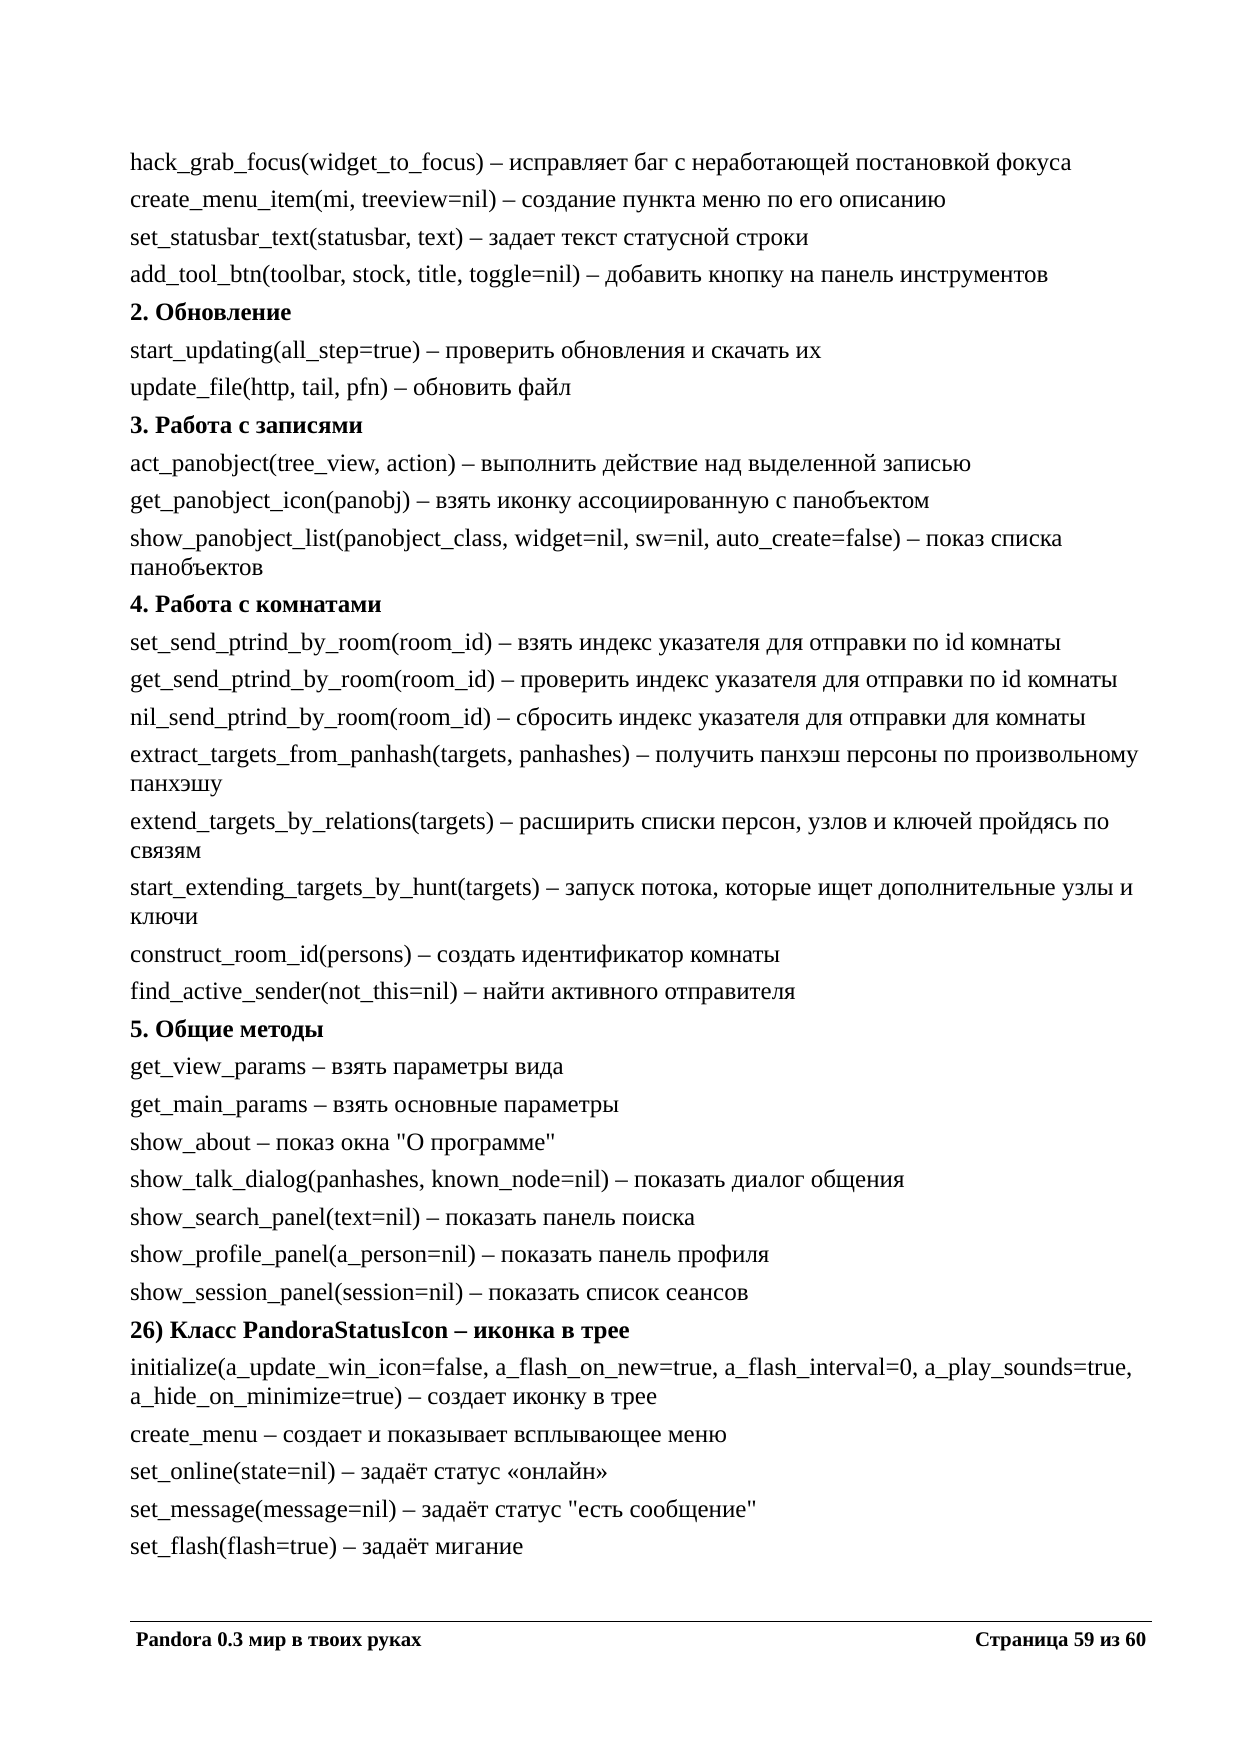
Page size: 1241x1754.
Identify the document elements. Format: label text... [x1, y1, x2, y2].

text get_panobject_icon(panobj) – взять иконку ассоциированную с панобъектом [130, 485, 1152, 514]
text construct_room_id(persons) – создать идентификатор комнаты [130, 939, 1152, 967]
text start_extending_targets_by_hunt(targets) – запуск потока, которые ищет дополнительные узлы и ключи [130, 872, 1152, 930]
text get_main_params – взять основные параметры [130, 1089, 1152, 1118]
text set_online(state=nil) – задаёт статус «онлайн» [130, 1456, 1152, 1485]
text add_tool_btn(toolbar, stock, title, toggle=nil) – добавить кнопку на панель инструментов [130, 259, 1152, 288]
text act_panobject(tree_view, action) – выполнить действие над выделенной записью [130, 448, 1152, 476]
text show_profile_panel(a_person=nil) – показать панель профиля [130, 1239, 1152, 1268]
text extend_targets_by_relations(targets) – расширить списки персон, узлов и ключей пройдясь по связям [130, 806, 1152, 863]
text show_panobject_list(panobject_class, widget=nil, sw=nil, auto_create=false) – показ списка панобъектов [130, 523, 1152, 580]
text set_statusbar_text(statusbar, text) – задает текст статусной строки [130, 222, 1152, 251]
text get_view_params – взять параметры вида [130, 1051, 1152, 1080]
text set_send_ptrind_by_room(room_id) – взять индекс указателя для отправки по id комнаты [130, 627, 1152, 656]
text set_flash(flash=true) – задаёт мигание [130, 1531, 1152, 1560]
text 2. Обновление [130, 297, 1152, 326]
text 4. Работа с комнатами [130, 589, 1152, 618]
text 5. Общие методы [130, 1014, 1152, 1043]
text show_talk_dialog(panhashes, known_node=nil) – показать диалог общения [130, 1164, 1152, 1193]
text extract_targets_from_panhash(targets, panhashes) – получить панхэш персоны по произвольному панхэшу [130, 739, 1152, 797]
text 26) Класс PandoraStatusIcon – иконка в трее [130, 1315, 1152, 1343]
text initialize(a_update_win_icon=false, a_flash_on_new=true, a_flash_interval=0, a_play_sounds=true, a_hide_on_minimize=true) – создает иконку в трее [130, 1352, 1152, 1410]
text nil_send_ptrind_by_room(room_id) – сбросить индекс указателя для отправки для комнаты [130, 702, 1152, 731]
text get_send_ptrind_by_room(room_id) – проверить индекс указателя для отправки по id комнаты [130, 664, 1152, 693]
text start_updating(all_step=true) – проверить обновления и скачать их [130, 335, 1152, 363]
text show_search_panel(text=nil) – показать панель поиска [130, 1202, 1152, 1231]
text hack_grab_focus(widget_to_focus) – исправляет баг с неработающей постановкой фокуса [130, 147, 1152, 176]
text set_message(message=nil) – задаёт статус "есть сообщение" [130, 1494, 1152, 1523]
text find_active_sender(not_this=nil) – найти активного отправителя [130, 976, 1152, 1005]
text update_file(http, tail, pfn) – обновить файл [130, 372, 1152, 401]
text create_menu – создает и показывает всплывающее меню [130, 1419, 1152, 1447]
text show_session_panel(session=nil) – показать список сеансов [130, 1277, 1152, 1306]
text 3. Работа с записями [130, 410, 1152, 439]
text create_menu_item(mi, treeview=nil) – создание пункта меню по его описанию [130, 184, 1152, 213]
text show_about – показ окна "О программе" [130, 1127, 1152, 1155]
